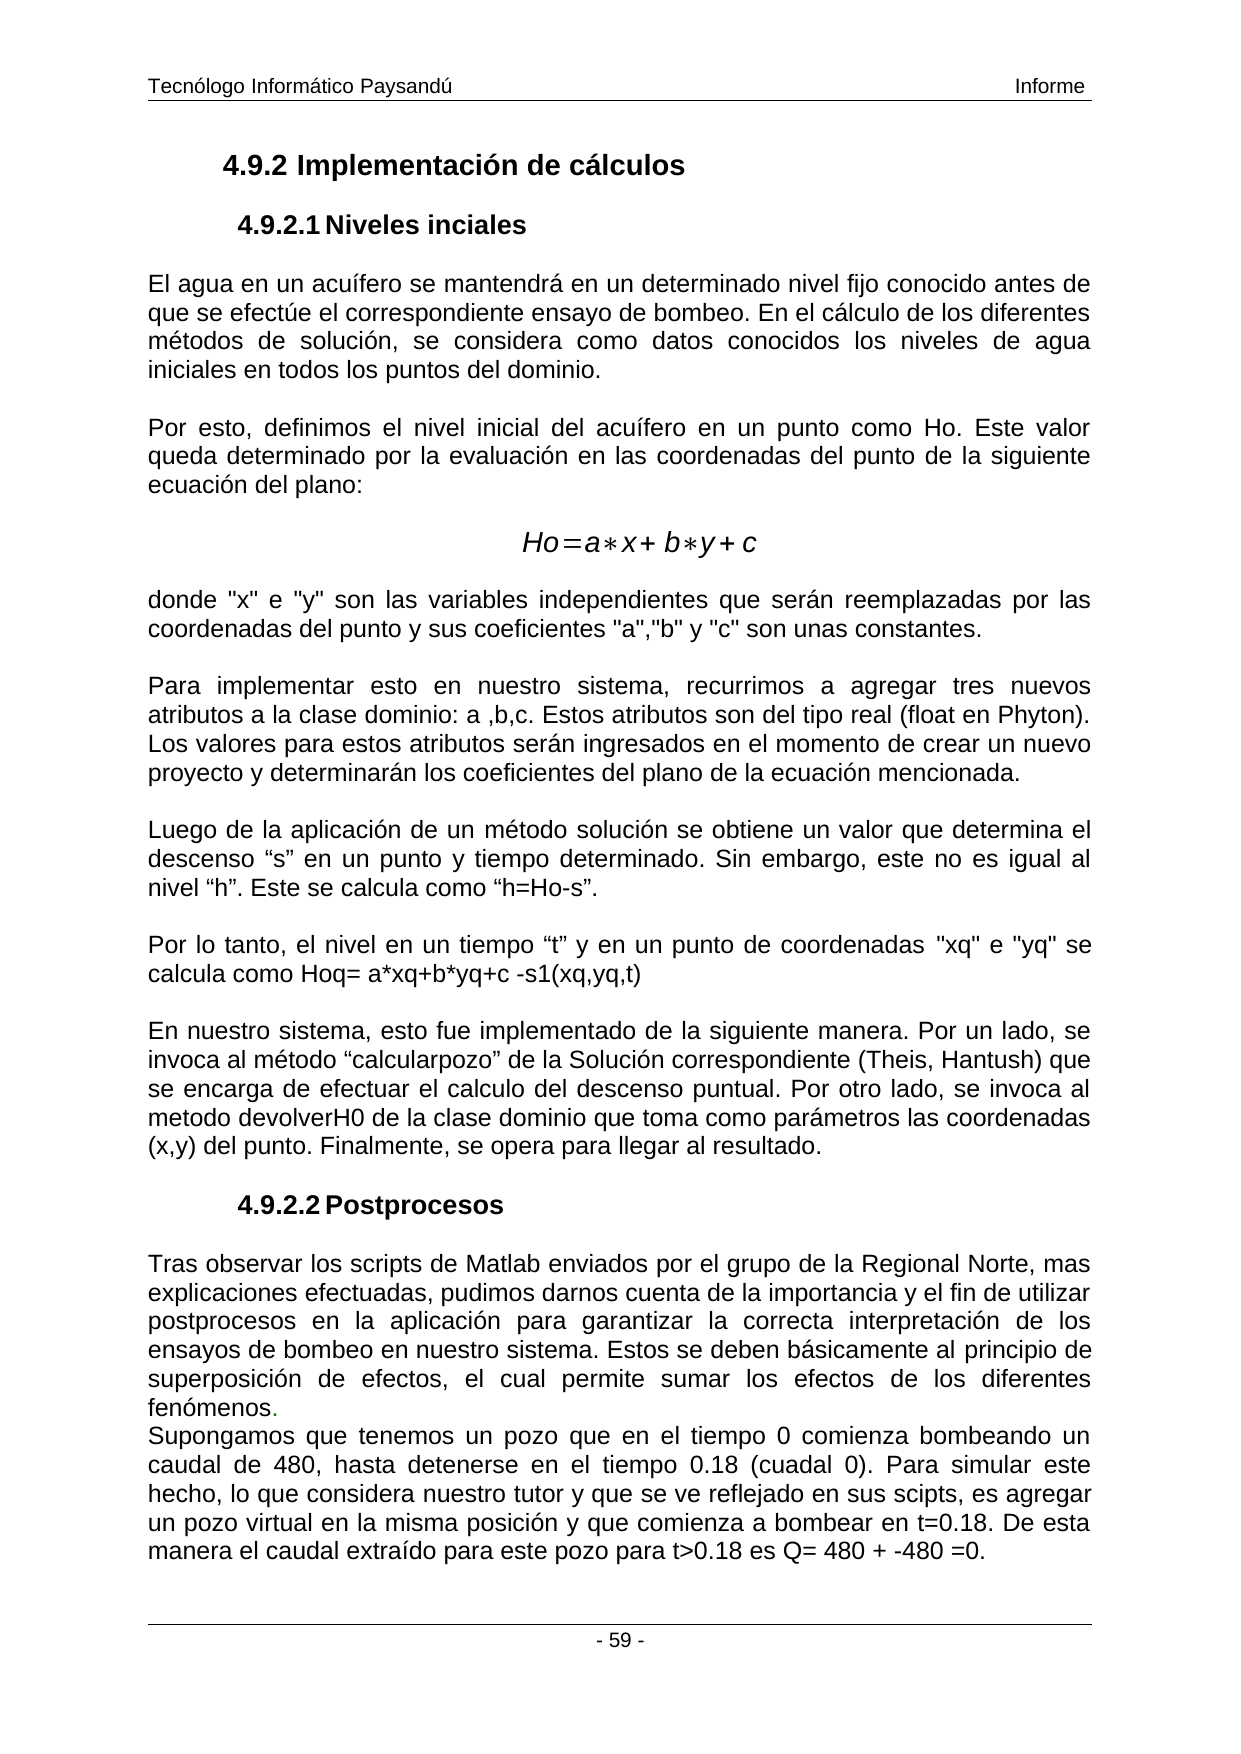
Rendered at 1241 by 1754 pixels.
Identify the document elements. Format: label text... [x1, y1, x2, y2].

subtitle Implementación de cálculos [223, 148, 1092, 181]
text Por esto, definimos el nivel inicial del acuífero en un punto como Ho. Este valor queda determinado por la evaluación en las coordenadas del punto de la siguiente ecuación del plano: [148, 413, 1092, 499]
text Supongamos que tenemos un pozo que en el tiempo 0 comienza bombeando un caudal de 480, hasta detenerse en el tiempo 0.18 (cuadal 0). Para simular este hecho, lo que considera nuestro tutor y que se ve reflejado en sus scipts, es agregar un pozo virtual en la misma posición y que comienza a bombear en t=0.18. De esta manera el caudal extraído para este pozo para t>0.18 es Q= 480 + -480 =0. [148, 1421, 1092, 1565]
text donde "x" e "y" son las variables independientes que serán reemplazadas por las coordenadas del punto y sus coeficientes "a","b" y "c" son unas constantes. [148, 585, 1092, 643]
text Tras observar los scripts de Matlab enviados por el grupo de la Regional Norte, mas explicaciones efectuadas, pudimos darnos cuenta de la importancia y el fin de utilizar postprocesos en la aplicación para garantizar la correcta interpretación de los ensayos de bombeo en nuestro sistema. Estos se deben básicamente al principio de superposición de efectos, el cual permite sumar los efectos de los diferentes fenómenos. [148, 1249, 1092, 1421]
text Luego de la aplicación de un método solución se obtiene un valor que determina el descenso “s” en un punto y tiempo determinado. Sin embargo, este no es igual al nivel “h”. Este se calcula como “h=Ho-s”. [148, 815, 1092, 901]
subtitle Postprocesos [237, 1189, 1092, 1220]
subtitle Niveles inciales [237, 209, 1092, 240]
text Por lo tanto, el nivel en un tiempo “t” y en un punto de coordenadas "xq" e "yq" se calcula como Hoq= a*xq+b*yq+c -s1(xq,yq,t) [148, 930, 1092, 988]
text El agua en un acuífero se mantendrá en un determinado nivel fijo conocido antes de que se efectúe el correspondiente ensayo de bombeo. En el cálculo de los diferentes métodos de solución, se considera como datos conocidos los niveles de agua iniciales en todos los puntos del dominio. [148, 269, 1092, 384]
text En nuestro sistema, esto fue implementado de la siguiente manera. Por un lado, se invoca al método “calcularpozo” de la Solución correspondiente (Theis, Hantush) que se encarga de efectuar el calculo del descenso puntual. Por otro lado, se invoca al metodo devolverH0 de la clase dominio que toma como parámetros las coordenadas (x,y) del punto. Finalmente, se opera para llegar al resultado. [148, 1016, 1092, 1160]
text Para implementar esto en nuestro sistema, recurrimos a agregar tres nuevos atributos a la clase dominio: a ,b,c. Estos atributos son del tipo real (float en Phyton). Los valores para estos atributos serán ingresados en el momento de crear un nuevo proyecto y determinarán los coeficientes del plano de la ecuación mencionada. [148, 671, 1092, 786]
